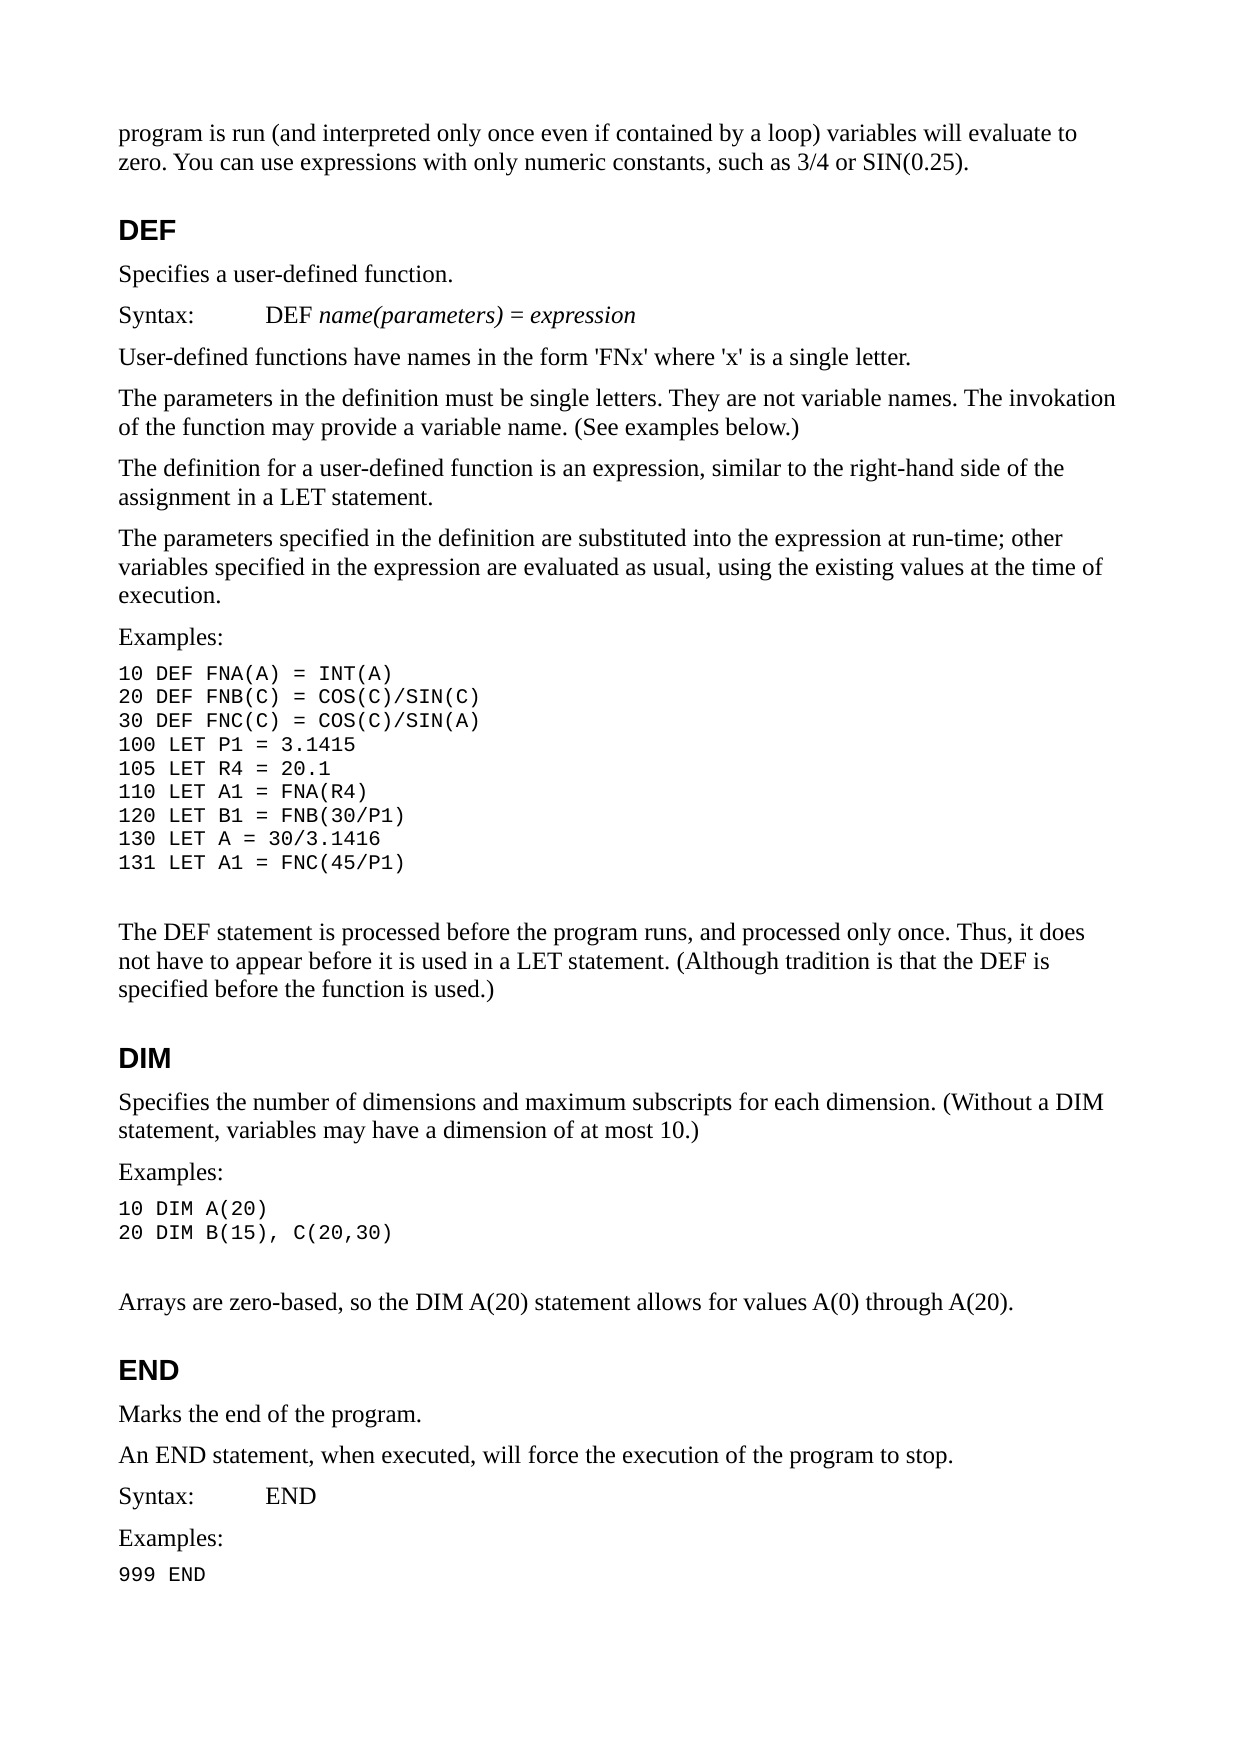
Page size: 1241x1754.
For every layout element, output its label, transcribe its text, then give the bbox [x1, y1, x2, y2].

text 120 LET B1 = FNB(30/P1) [118, 805, 1122, 828]
text 131 LET A1 = FNC(45/P1) [118, 852, 1122, 876]
text User-defined functions have names in the form 'FNx' where 'x' is a single letter. [118, 342, 1122, 370]
text The definition for a user-defined function is an expression, similar to the right-hand side of the assignment in a LET statement. [118, 453, 1122, 510]
text The parameters in the definition must be single letters. They are not variable names. The invokation of the function may provide a variable name. (See examples below.) [118, 383, 1122, 440]
text 130 LET A = 30/3.1416 [118, 828, 1122, 852]
text Examples: [118, 622, 1122, 650]
text Examples: [118, 1523, 1122, 1551]
text 20 DIM B(15), C(20,30) [118, 1222, 1122, 1245]
text 30 DEF FNC(C) = COS(C)/SIN(A) [118, 710, 1122, 734]
text 10 DEF FNA(A) = INT(A) [118, 663, 1122, 687]
text 999 END [118, 1564, 1122, 1587]
text Specifies a user-defined function. [118, 259, 1122, 288]
subtitle DIM [118, 1041, 1122, 1074]
subtitle END [118, 1353, 1122, 1386]
text 10 DIM A(20) [118, 1198, 1122, 1222]
text An END statement, when executed, will force the execution of the program to stop. [118, 1440, 1122, 1469]
text The DEF statement is processed before the program runs, and processed only once. Thus, it does not have to appear before it is used in a LET statement. (Although tradition is that the DEF is specified before the function is used.) [118, 917, 1122, 1003]
subtitle DEF [118, 213, 1122, 247]
text Arrays are zero-based, so the DIM A(20) statement allows for values A(0) through A(20). [118, 1287, 1122, 1315]
text Marks the end of the program. [118, 1399, 1122, 1428]
text 20 DEF FNB(C) = COS(C)/SIN(C) [118, 687, 1122, 710]
text Examples: [118, 1157, 1122, 1186]
text Syntax: END [118, 1481, 1122, 1510]
text 105 LET R4 = 20.1 [118, 757, 1122, 781]
text program is run (and interpreted only once even if contained by a loop) variables will evaluate to zero. You can use expressions with only numeric constants, such as 3/4 or SIN(0.25). [118, 118, 1122, 176]
text 100 LET P1 = 3.1415 [118, 734, 1122, 757]
text Specifies the number of dimensions and maximum subscripts for each dimension. (Without a DIM statement, variables may have a dimension of at most 10.) [118, 1087, 1122, 1144]
text The parameters specified in the definition are substituted into the expression at run-time; other variables specified in the expression are evaluated as usual, using the existing values at the time of execution. [118, 523, 1122, 609]
text 110 LET A1 = FNA(R4) [118, 781, 1122, 805]
text Syntax: DEF name(parameters) = expression [118, 300, 1122, 329]
